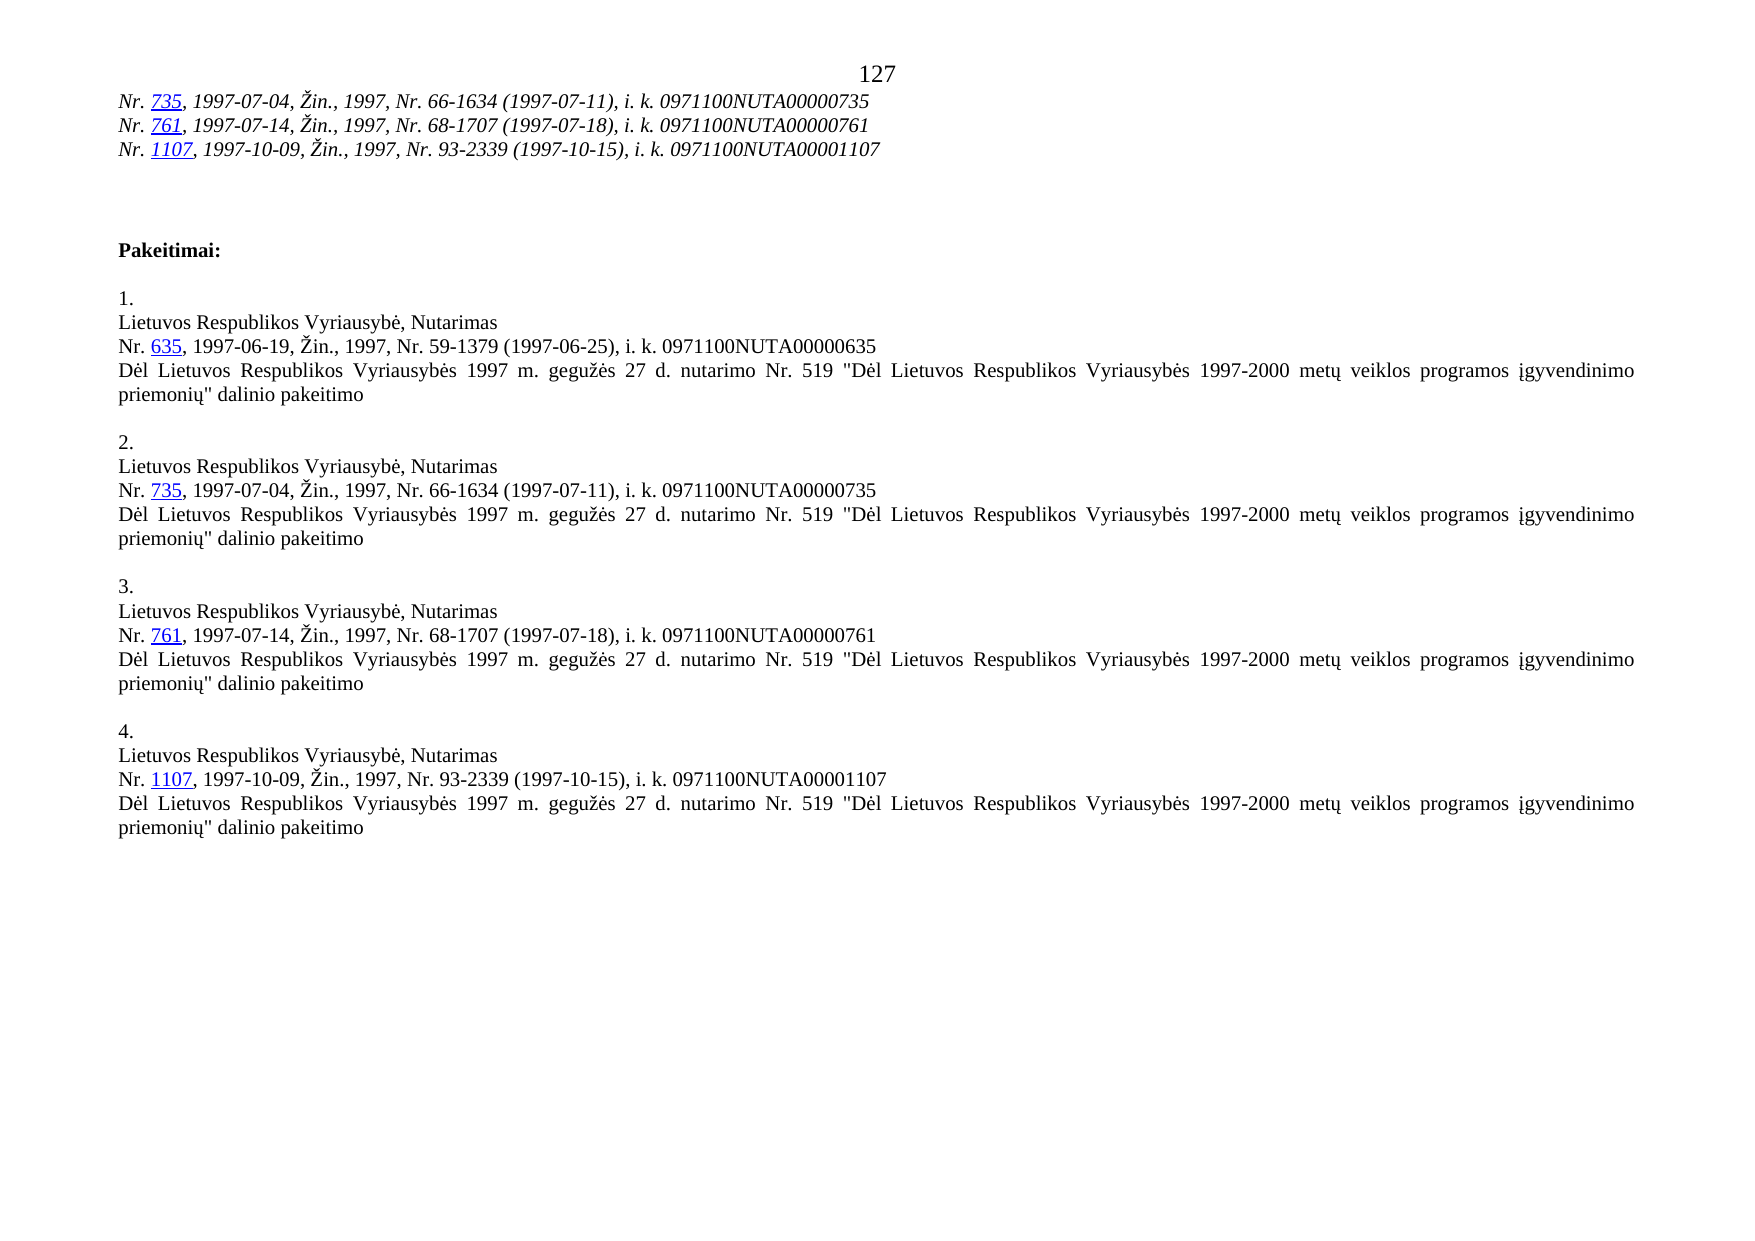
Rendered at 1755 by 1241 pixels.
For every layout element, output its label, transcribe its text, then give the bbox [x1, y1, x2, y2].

text 3. [118, 574, 1636, 598]
text Dėl Lietuvos Respublikos Vyriausybės 1997 m. gegužės 27 d. nutarimo Nr. 519 "Dėl Lietuvos Respublikos Vyriausybės 1997-2000 metų veiklos programos įgyvendinimo priemonių" dalinio pakeitimo [118, 791, 1636, 839]
text Dėl Lietuvos Respublikos Vyriausybės 1997 m. gegužės 27 d. nutarimo Nr. 519 "Dėl Lietuvos Respublikos Vyriausybės 1997-2000 metų veiklos programos įgyvendinimo priemonių" dalinio pakeitimo [118, 647, 1636, 695]
text Dėl Lietuvos Respublikos Vyriausybės 1997 m. gegužės 27 d. nutarimo Nr. 519 "Dėl Lietuvos Respublikos Vyriausybės 1997-2000 metų veiklos programos įgyvendinimo priemonių" dalinio pakeitimo [118, 502, 1636, 550]
text Nr. 635, 1997-06-19, Žin., 1997, Nr. 59-1379 (1997-06-25), i. k. 0971100NUTA00000635 [118, 334, 1636, 358]
text Lietuvos Respublikos Vyriausybė, Nutarimas [118, 598, 1636, 623]
text Lietuvos Respublikos Vyriausybė, Nutarimas [118, 454, 1636, 478]
text Nr. 735, 1997-07-04, Žin., 1997, Nr. 66-1634 (1997-07-11), i. k. 0971100NUTA00000735 [118, 478, 1636, 502]
text Lietuvos Respublikos Vyriausybė, Nutarimas [118, 310, 1636, 334]
text Nr. 1107, 1997-10-09, Žin., 1997, Nr. 93-2339 (1997-10-15), i. k. 0971100NUTA00001107 [118, 767, 1636, 791]
text Nr. 761, 1997-07-14, Žin., 1997, Nr. 68-1707 (1997-07-18), i. k. 0971100NUTA00000761 [118, 623, 1636, 647]
text 1. [118, 286, 1636, 310]
text Nr. 735, 1997-07-04, Žin., 1997, Nr. 66-1634 (1997-07-11), i. k. 0971100NUTA00000735 [118, 88, 1636, 113]
text 2. [118, 430, 1636, 454]
text Nr. 761, 1997-07-14, Žin., 1997, Nr. 68-1707 (1997-07-18), i. k. 0971100NUTA00000761 [118, 113, 1636, 137]
text Pakeitimai: [118, 238, 1636, 262]
text Nr. 1107, 1997-10-09, Žin., 1997, Nr. 93-2339 (1997-10-15), i. k. 0971100NUTA00001107 [118, 137, 1636, 161]
text Dėl Lietuvos Respublikos Vyriausybės 1997 m. gegužės 27 d. nutarimo Nr. 519 "Dėl Lietuvos Respublikos Vyriausybės 1997-2000 metų veiklos programos įgyvendinimo priemonių" dalinio pakeitimo [118, 358, 1636, 406]
text 4. [118, 719, 1636, 743]
text Lietuvos Respublikos Vyriausybė, Nutarimas [118, 743, 1636, 767]
